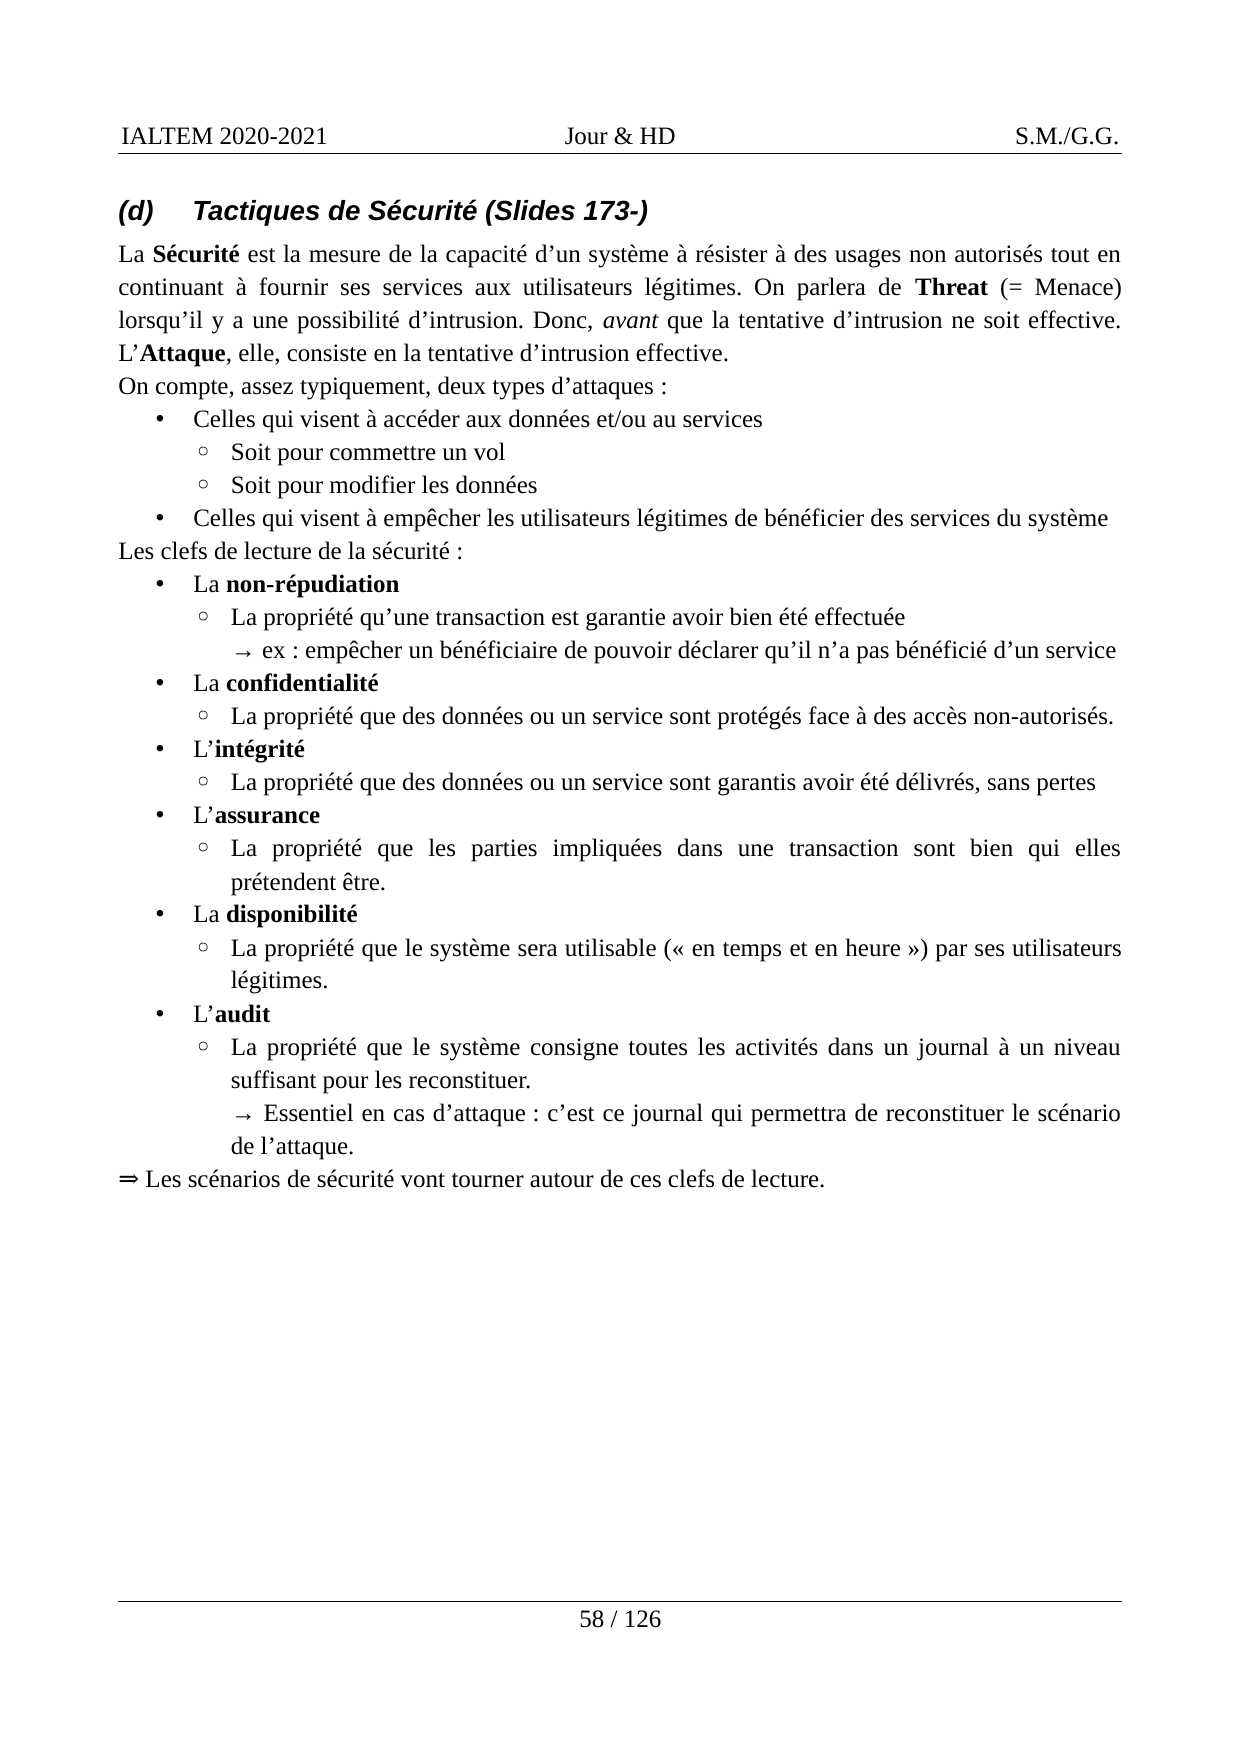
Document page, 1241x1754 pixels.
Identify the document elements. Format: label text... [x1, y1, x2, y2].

list Celles qui visent à accéder aux données et/ou au services [156, 404, 1122, 433]
list → Essentiel en cas d’attaque : c’est ce journal qui permettra de reconstituer le scénario de l’attaque. [193, 1098, 1122, 1159]
list L’assurance [156, 801, 1122, 829]
list La propriété que le système sera utilisable (« en temps et en heure ») par ses utilisateurs légitimes. [193, 933, 1122, 994]
text ⇒ Les scénarios de sécurité vont tourner autour de ces clefs de lecture. [118, 1164, 1122, 1192]
list Celles qui visent à empêcher les utilisateurs légitimes de bénéficier des services du système [156, 503, 1122, 532]
list La disponibilité [156, 899, 1122, 928]
list La propriété qu’une transaction est garantie avoir bien été effectuée [193, 602, 1122, 631]
list Soit pour commettre un vol [193, 437, 1122, 466]
text On compte, assez typiquement, deux types d’attaques : [118, 371, 1122, 400]
text La Sécurité est la mesure de la capacité d’un système à résister à des usages non autorisés tout en continuant à fournir ses services aux utilisateurs légitimes. On parlera de Threat (= Menace) lorsqu’il y a une possibilité d’intrusion. Donc, avant que la tentative d’intrusion ne soit effective. L’Attaque, elle, consiste en la tentative d’intrusion effective. [118, 239, 1122, 367]
list La propriété que le système consigne toutes les activités dans un journal à un niveau suffisant pour les reconstituer. [193, 1032, 1122, 1093]
list L’intégrité [156, 734, 1122, 763]
list La confidentialité [156, 668, 1122, 697]
list La propriété que des données ou un service sont protégés face à des accès non-autorisés. [193, 701, 1122, 730]
list La propriété que des données ou un service sont garantis avoir été délivrés, sans pertes [193, 767, 1122, 796]
list Soit pour modifier les données [193, 470, 1122, 499]
list L’audit [156, 999, 1122, 1027]
subtitle Tactiques de Sécurité (Slides 173-) [118, 195, 1122, 227]
list → ex : empêcher un bénéficiaire de pouvoir déclarer qu’il n’a pas bénéficié d’un service [193, 635, 1122, 664]
list La non-répudiation [156, 569, 1122, 598]
list La propriété que les parties impliquées dans une transaction sont bien qui elles prétendent être. [193, 833, 1122, 895]
text Les clefs de lecture de la sécurité : [118, 536, 1122, 565]
